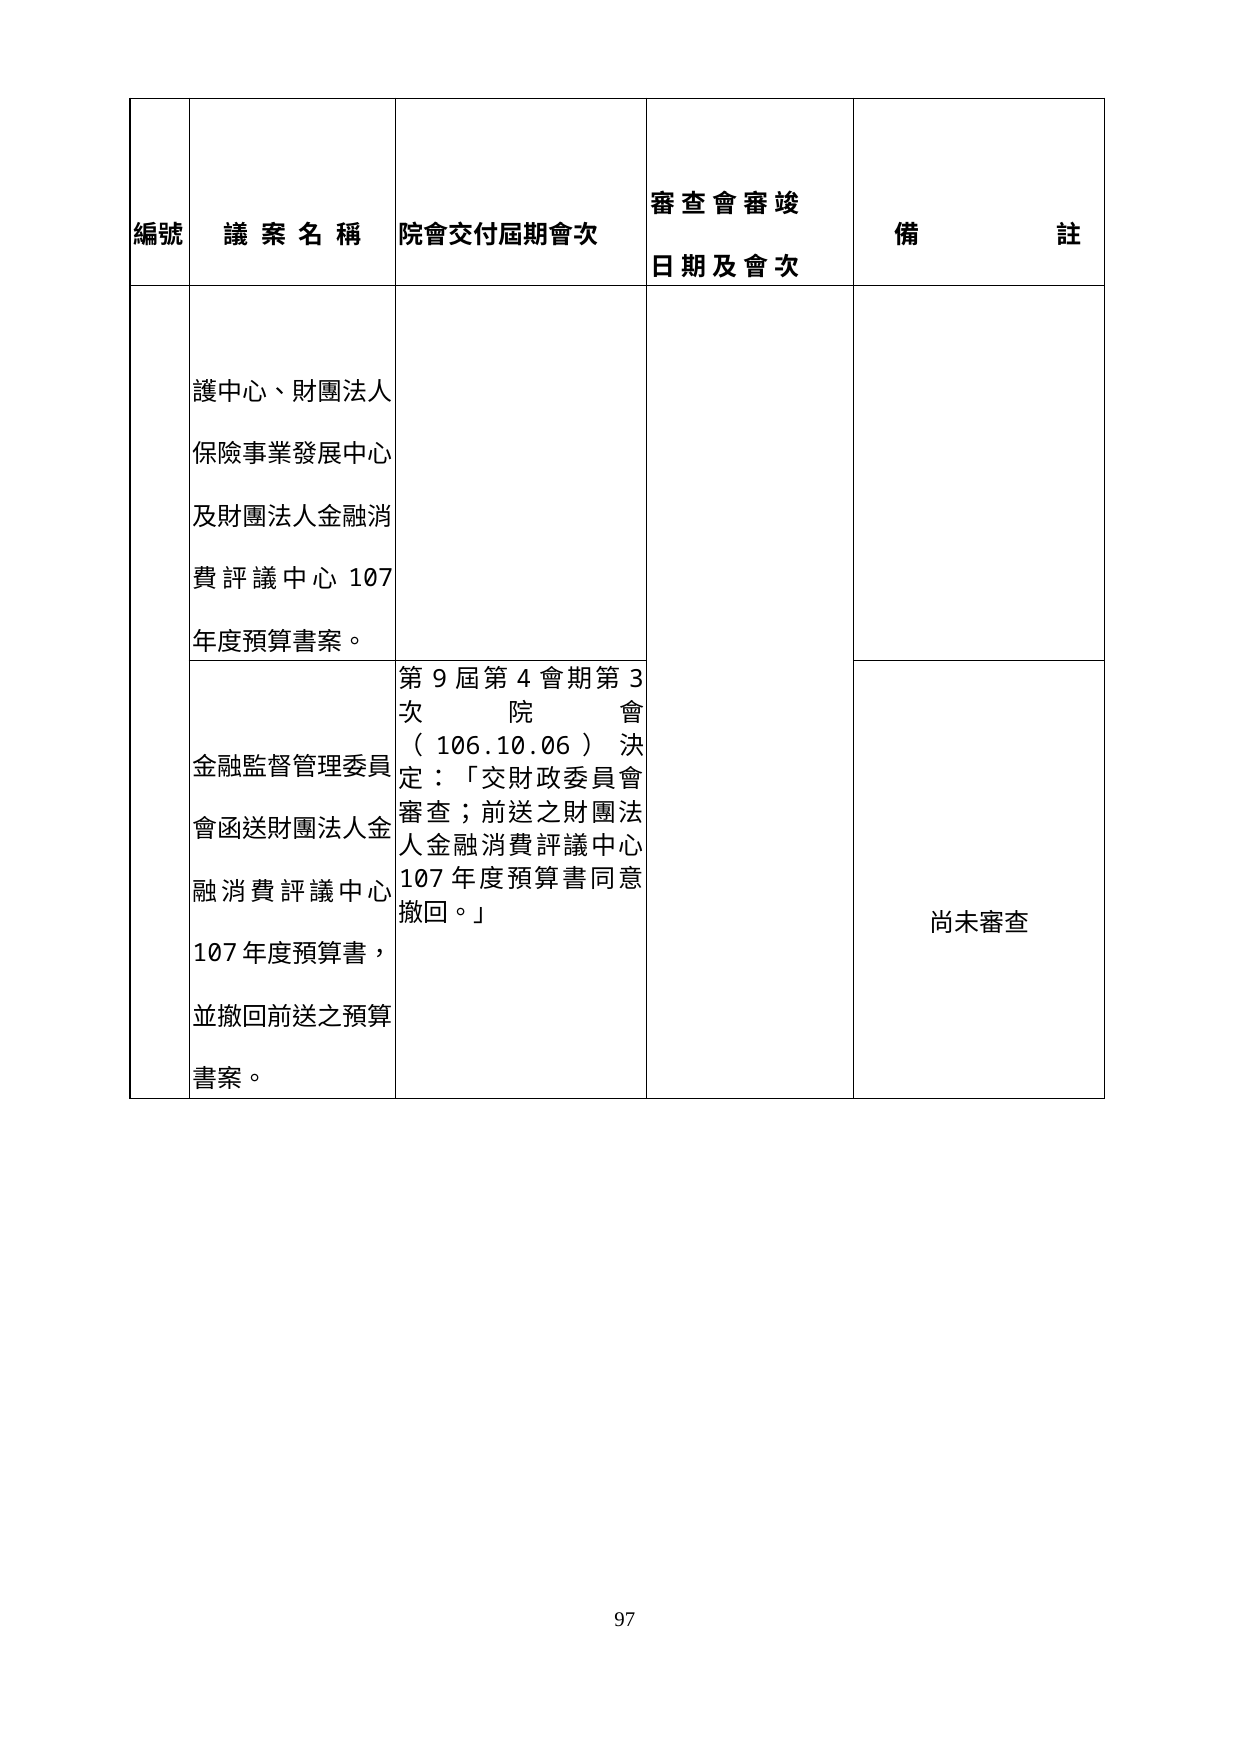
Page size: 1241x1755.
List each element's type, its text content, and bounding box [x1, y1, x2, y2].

table_header 院會交付屆期會次 [396, 99, 646, 285]
table_cell [854, 286, 1104, 660]
table_cell [396, 286, 646, 660]
table_cell [131, 286, 189, 1097]
table_cell 尚未審查 [854, 661, 1104, 1097]
table_header 議 案 名 稱 [190, 99, 395, 285]
table_header 備 註 [854, 99, 1104, 285]
table_header 審查會審竣 日期及會次 [647, 99, 853, 285]
table_cell 護中心、財團法人保險事業發展中心及財團法人金融消費評議中心107年度預算書案。 [190, 286, 395, 660]
table_header 編號 [131, 99, 189, 285]
table_cell 第9屆第4會期第3次院會（106.10.06）決定：「交財政委員會審查；前送之財團法人金融消費評議中心107年度預算書同意撤回。」 [396, 661, 646, 1097]
table_cell [647, 286, 853, 1097]
table_cell 金融監督管理委員會函送財團法人金融消費評議中心107年度預算書，並撤回前送之預算書案。 [190, 661, 395, 1097]
